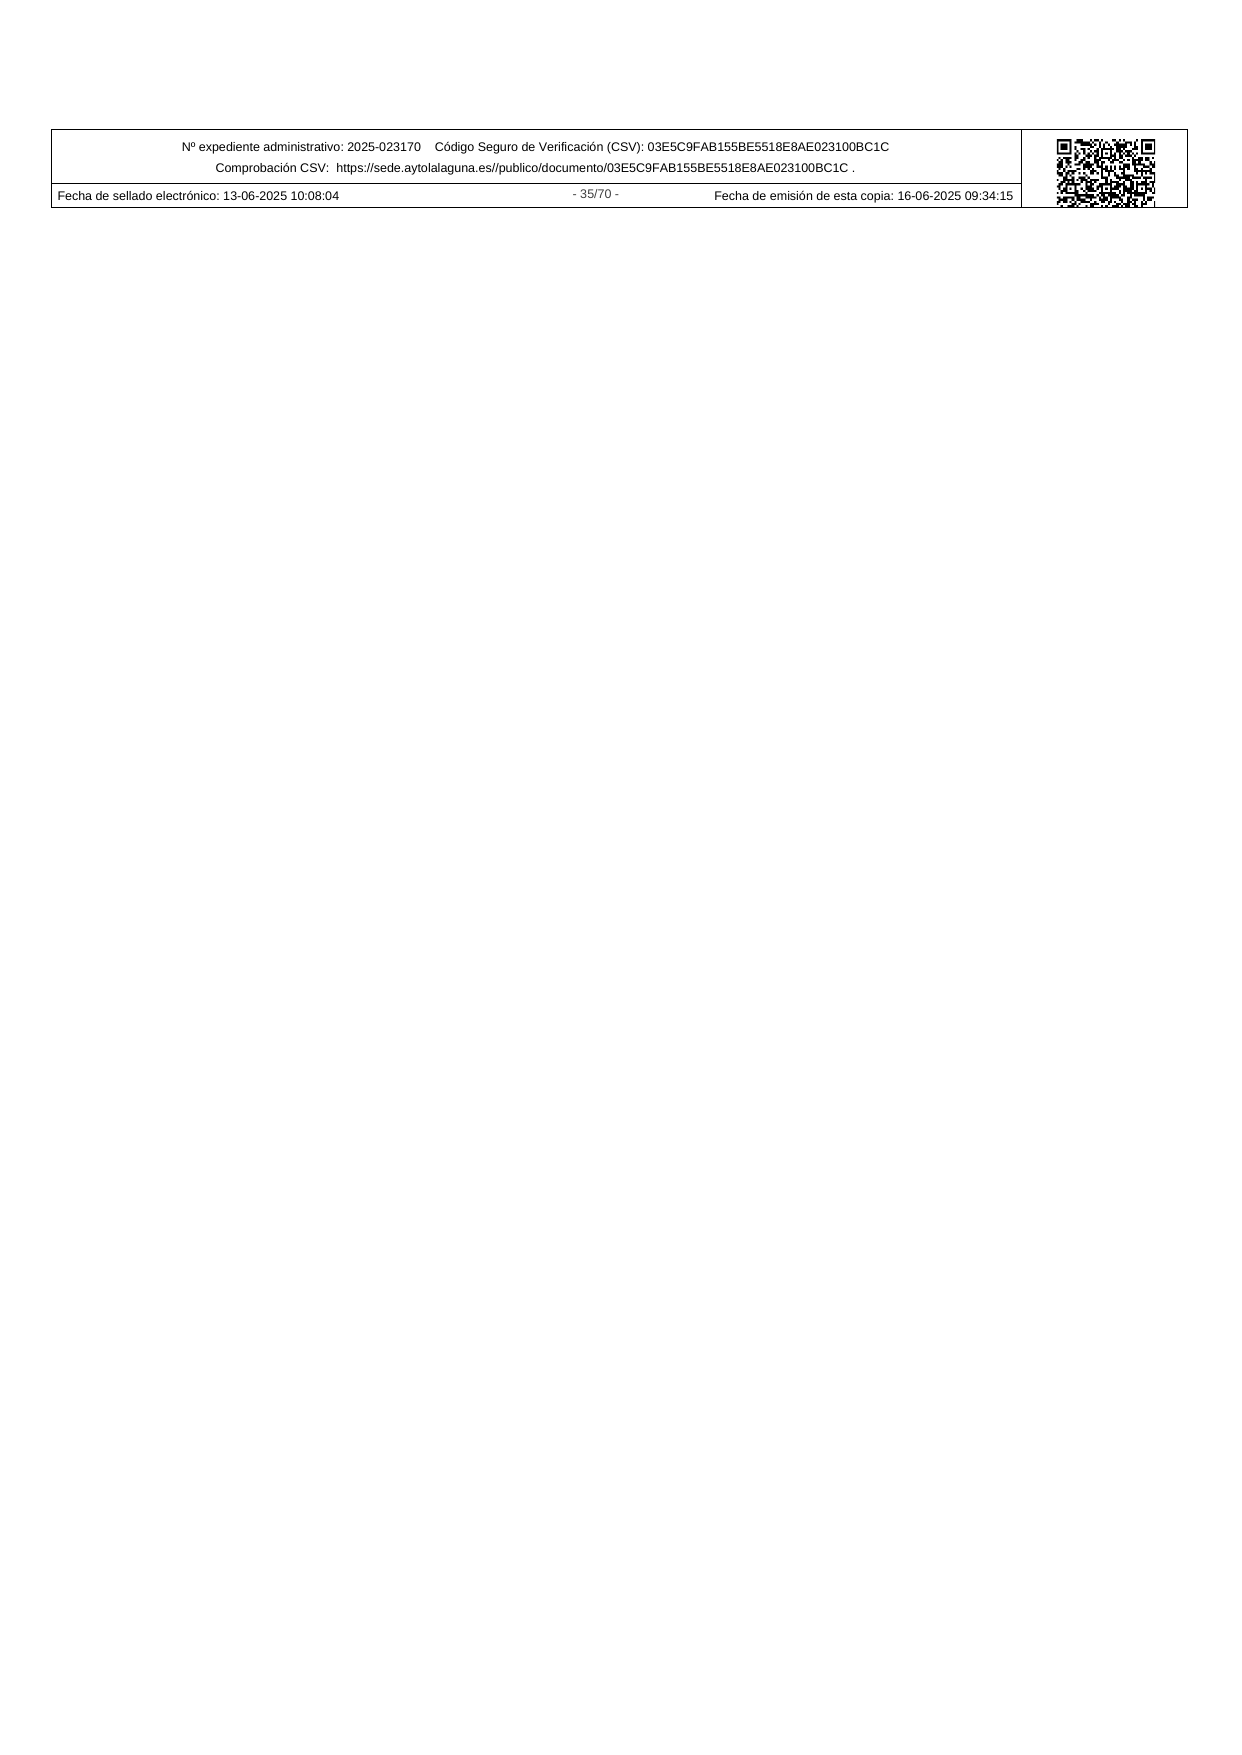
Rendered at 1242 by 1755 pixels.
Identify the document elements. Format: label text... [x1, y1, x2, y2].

table_cell Nº expediente administrativo: 2025-023170 Código Seguro de Verificación (CSV): 03E5C9FAB155BE5518E8AE023100BC1C Comprobación CSV: https://sede.aytolalaguna.es//publico/documento/03E5C9FAB155BE5518E8AE023100BC1C . [52, 130, 1021, 183]
table_header [1022, 130, 1187, 207]
table_cell Fecha de sellado electrónico: 13-06-2025 10:08:04 - 35/70 - Fecha de emisión de esta copia: 16-06-2025 09:34:15 [52, 184, 1021, 207]
